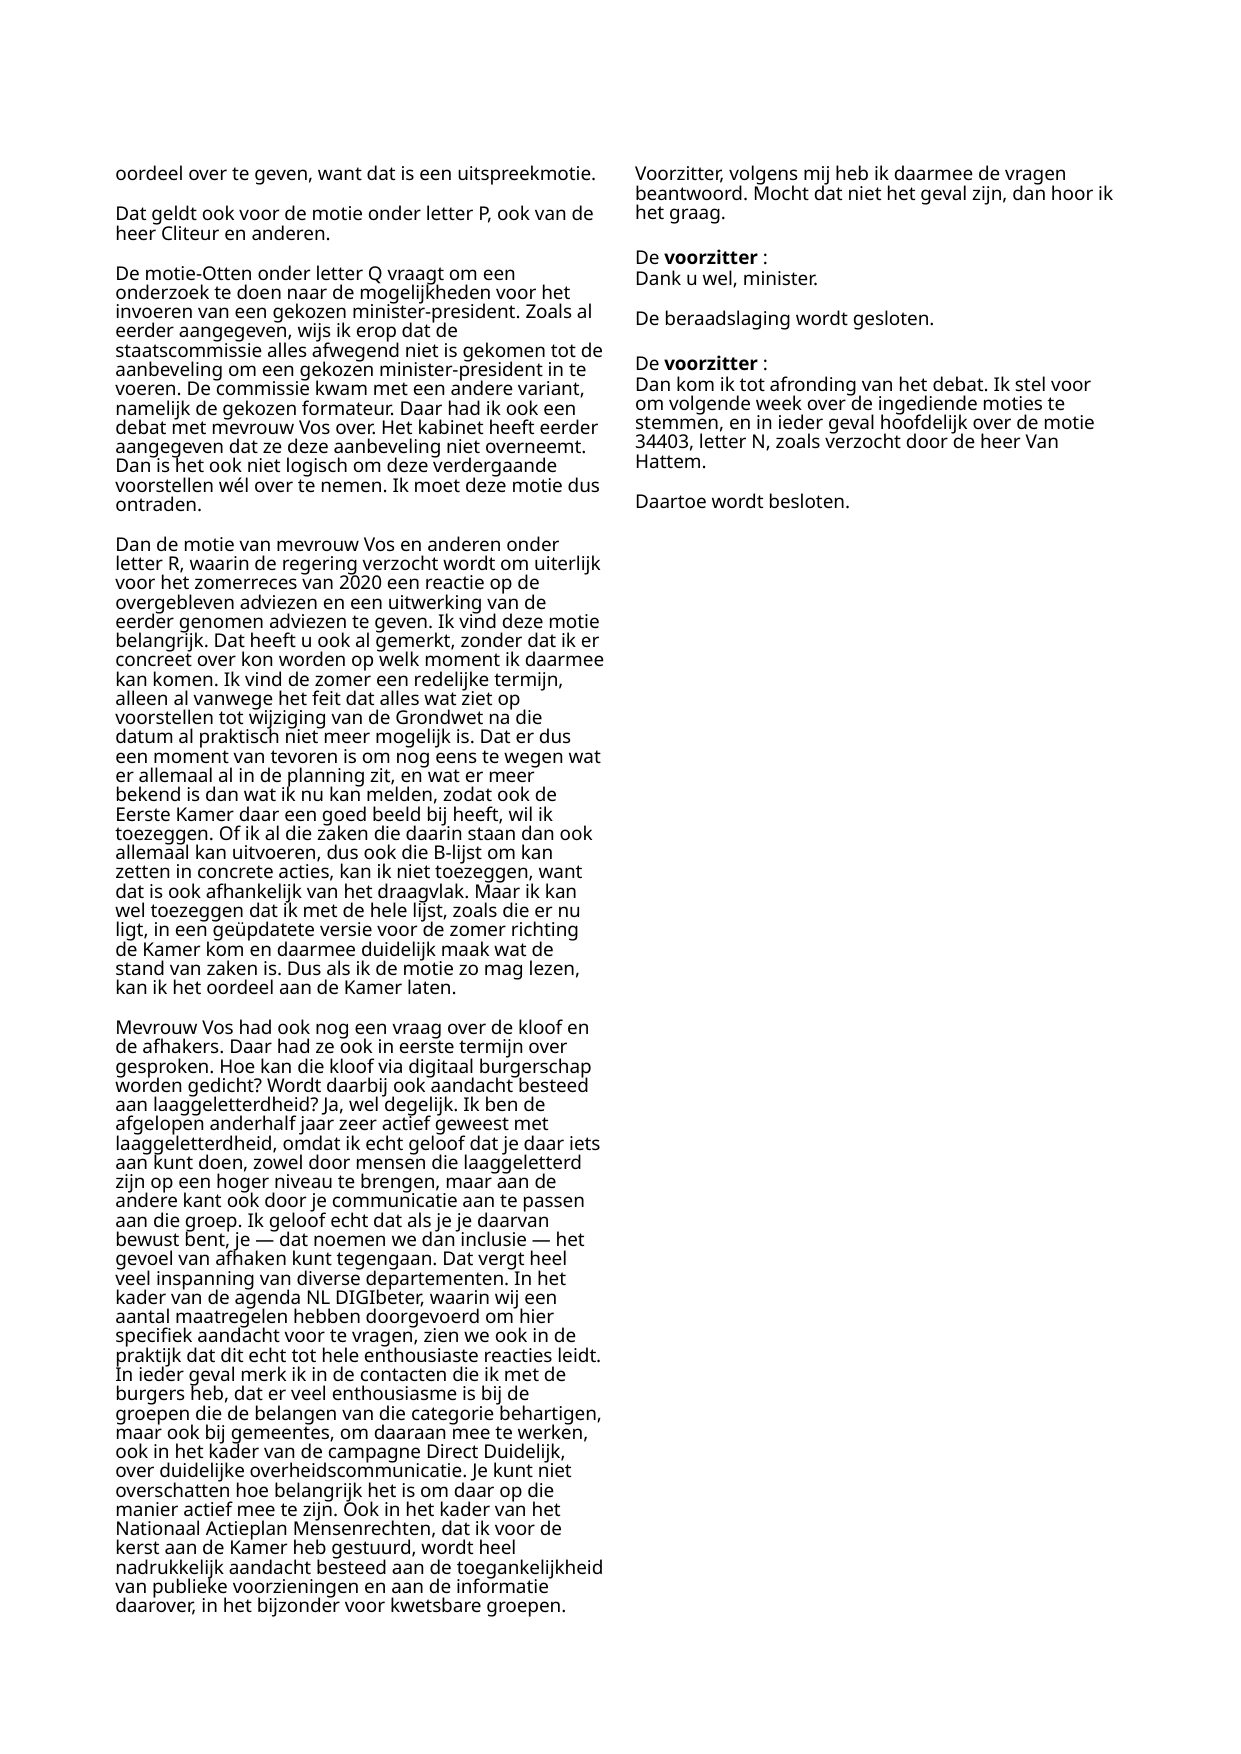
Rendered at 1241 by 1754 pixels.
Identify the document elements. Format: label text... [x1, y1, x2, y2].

text Mevrouw Vos had ook nog een vraag over de kloof en de afhakers. Daar had ze ook in eerste termijn over gesproken. Hoe kan die kloof via digitaal burgerschap worden gedicht? Wordt daarbij ook aandacht besteed aan laaggeletterdheid? Ja, wel degelijk. Ik ben de afgelopen anderhalf jaar zeer actief geweest met laaggeletterdheid, omdat ik echt geloof dat je daar iets aan kunt doen, zowel door mensen die laaggeletterd zijn op een hoger niveau te brengen, maar aan de andere kant ook door je communicatie aan te passen aan die groep. Ik geloof echt dat als je je daarvan bewust bent, je — dat noemen we dan inclusie — het gevoel van afhaken kunt tegengaan. Dat vergt heel veel inspanning van diverse departementen. In het kader van de agenda NL DIGIbeter, waarin wij een aantal maatregelen hebben doorgevoerd om hier specifiek aandacht voor te vragen, zien we ook in de praktijk dat dit echt tot hele enthousiaste reacties leidt. In ieder geval merk ik in de contacten die ik met de burgers heb, dat er veel enthousiasme is bij de groepen die de belangen van die categorie behartigen, maar ook bij gemeentes, om daaraan mee te werken, ook in het kader van de campagne Direct Duidelijk, over duidelijke overheidscommunicatie. Je kunt niet overschatten hoe belangrijk het is om daar op die manier actief mee te zijn. Ook in het kader van het Nationaal Actieplan Mensenrechten, dat ik voor de kerst aan de Kamer heb gestuurd, wordt heel nadrukkelijk aandacht besteed aan de toegankelijkheid van publieke voorzieningen en aan de informatie daarover, in het bijzonder voor kwetsbare groepen. [115, 1019, 605, 1616]
text De beraadslaging wordt gesloten. [635, 310, 1125, 329]
text Dank u wel, minister. [635, 270, 1125, 289]
text De voorzitter : [635, 350, 1125, 376]
text Dan de motie van mevrouw Vos en anderen onder letter R, waarin de regering verzocht wordt om uiterlijk voor het zomerreces van 2020 een reactie op de overgebleven adviezen en een uitwerking van de eerder genomen adviezen te geven. Ik vind deze motie belangrijk. Dat heeft u ook al gemerkt, zonder dat ik er concreet over kon worden op welk moment ik daarmee kan komen. Ik vind de zomer een redelijke termijn, alleen al vanwege het feit dat alles wat ziet op voorstellen tot wijziging van de Grondwet na die datum al praktisch niet meer mogelijk is. Dat er dus een moment van tevoren is om nog eens te wegen wat er allemaal al in de planning zit, en wat er meer bekend is dan wat ik nu kan melden, zodat ook de Eerste Kamer daar een goed beeld bij heeft, wil ik toezeggen. Of ik al die zaken die daarin staan dan ook allemaal kan uitvoeren, dus ook die B-lijst om kan zetten in concrete acties, kan ik niet toezeggen, want dat is ook afhankelijk van het draagvlak. Maar ik kan wel toezeggen dat ik met de hele lijst, zoals die er nu ligt, in een geüpdatete versie voor de zomer richting de Kamer kom en daarmee duidelijk maak wat de stand van zaken is. Dus als ik de motie zo mag lezen, kan ik het oordeel aan de Kamer laten. [115, 536, 605, 998]
text De motie-Otten onder letter Q vraagt om een onderzoek te doen naar de mogelijkheden voor het invoeren van een gekozen minister-president. Zoals al eerder aangegeven, wijs ik erop dat de staatscommissie alles afwegend niet is gekomen tot de aanbeveling om een gekozen minister-president in te voeren. De commissie kwam met een andere variant, namelijk de gekozen formateur. Daar had ik ook een debat met mevrouw Vos over. Het kabinet heeft eerder aangegeven dat ze deze aanbeveling niet overneemt. Dan is het ook niet logisch om deze verdergaande voorstellen wél over te nemen. Ik moet deze motie dus ontraden. [115, 264, 605, 515]
text De voorzitter : [635, 244, 1125, 270]
text Dat geldt ook voor de motie onder letter P, ook van de heer Cliteur en anderen. [115, 205, 605, 244]
text Daartoe wordt besloten. [635, 493, 1125, 512]
text Voorzitter, volgens mij heb ik daarmee de vragen beantwoord. Mocht dat niet het geval zijn, dan hoor ik het graag. [635, 165, 1125, 223]
text oordeel over te geven, want dat is een uitspreekmotie. [115, 165, 605, 184]
text Dan kom ik tot afronding van het debat. Ik stel voor om volgende week over de ingediende moties te stemmen, en in ieder geval hoofdelijk over de motie 34403, letter N, zoals verzocht door de heer Van Hattem. [635, 376, 1125, 472]
